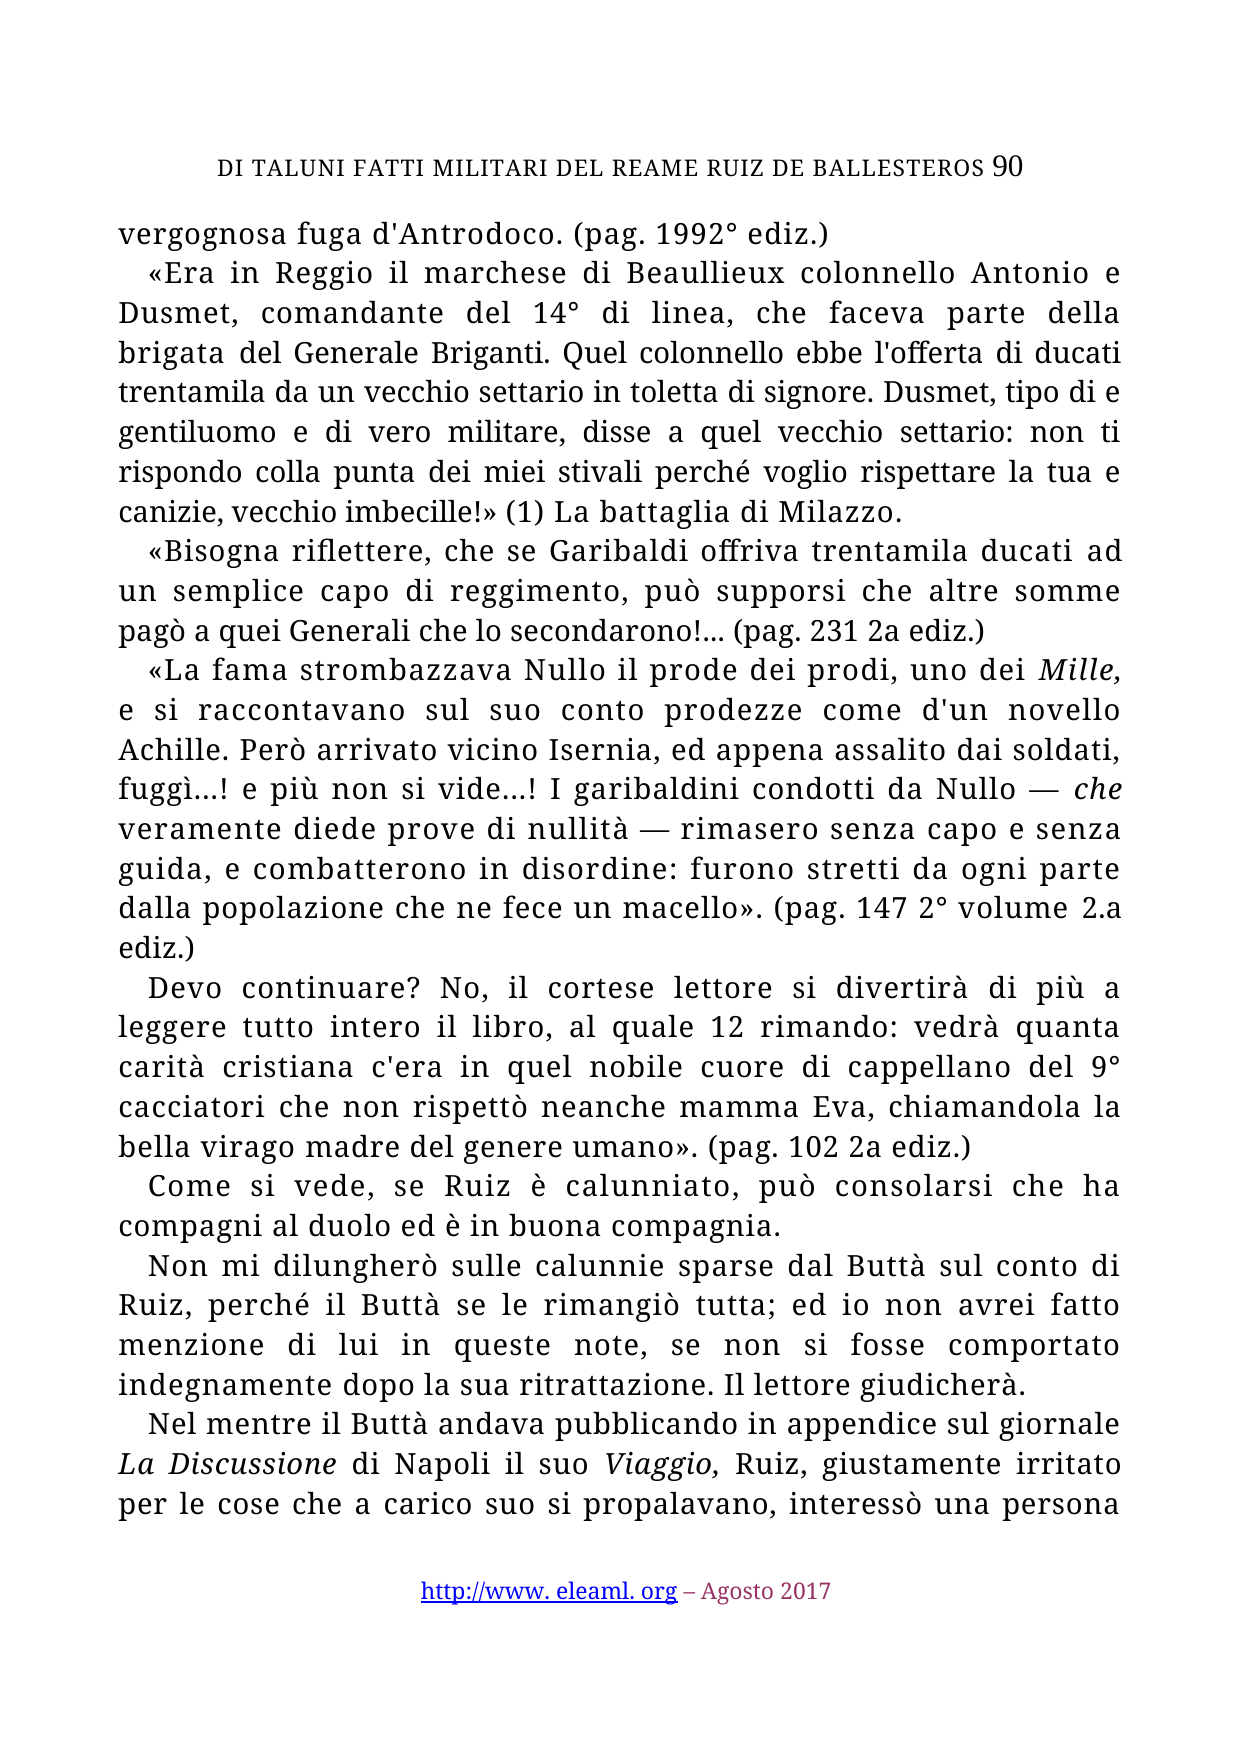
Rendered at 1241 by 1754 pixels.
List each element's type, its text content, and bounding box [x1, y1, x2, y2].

text vergognosa fuga d'Antrodoco. (pag. 1992° ediz.) [118, 213, 1122, 253]
text Come si vede, se Ruiz è calunniato, può consolarsi che ha compagni al duolo ed è in buona compagnia. [118, 1166, 1122, 1245]
text «Era in Reggio il marchese di Beaullieux colonnello Antonio e Dusmet, comandante del 14° di linea, che faceva parte della brigata del Generale Briganti. Quel colonnello ebbe l'offerta di ducati trentamila da un vecchio settario in toletta di signore. Dusmet, tipo di e gentiluomo e di vero militare, disse a quel vecchio settario: non ti rispondo colla punta dei miei stivali perché voglio rispettare la tua e canizie, vecchio imbecille!» (1) La battaglia di Milazzo. [118, 253, 1122, 531]
text Devo continuare? No, il cortese lettore si divertirà di più a leggere tutto intero il libro, al quale 12 rimando: vedrà quanta carità cristiana c'era in quel nobile cuore di cappellano del 9° cacciatori che non rispettò neanche mamma Eva, chiamandola la bella virago madre del genere umano». (pag. 102 2a ediz.) [118, 967, 1122, 1166]
text Non mi dilungherò sulle calunnie sparse dal Buttà sul conto di Ruiz, perché il Buttà se le rimangiò tutta; ed io non avrei fatto menzione di lui in queste note, se non si fosse comportato indegnamente dopo la sua ritrattazione. Il lettore giudicherà. [118, 1245, 1122, 1404]
text Nel mentre il Buttà andava pubblicando in appendice sul giornale La Discussione di Napoli il suo Viaggio, Ruiz, giustamente irritato per le cose che a carico suo si propalavano, interessò una persona [118, 1404, 1122, 1523]
text «Bisogna riflettere, che se Garibaldi offriva trentamila ducati ad un semplice capo di reggimento, può supporsi che altre somme pagò a quei Generali che lo secondarono!... (pag. 231 2a ediz.) [118, 531, 1122, 649]
text «La fama strombazzava Nullo il prode dei prodi, uno dei Mille, e si raccontavano sul suo conto prodezze come d'un novello Achille. Però arrivato vicino Isernia, ed appena assalito dai soldati, fuggì...! e più non si vide...! I garibaldini condotti da Nullo — che veramente diede prove di nullità — rimasero senza capo e senza guida, e combatterono in disordine: furono stretti da ogni parte dalla popolazione che ne fece un macello». (pag. 147 2° volume 2.a ediz.) [118, 649, 1122, 967]
